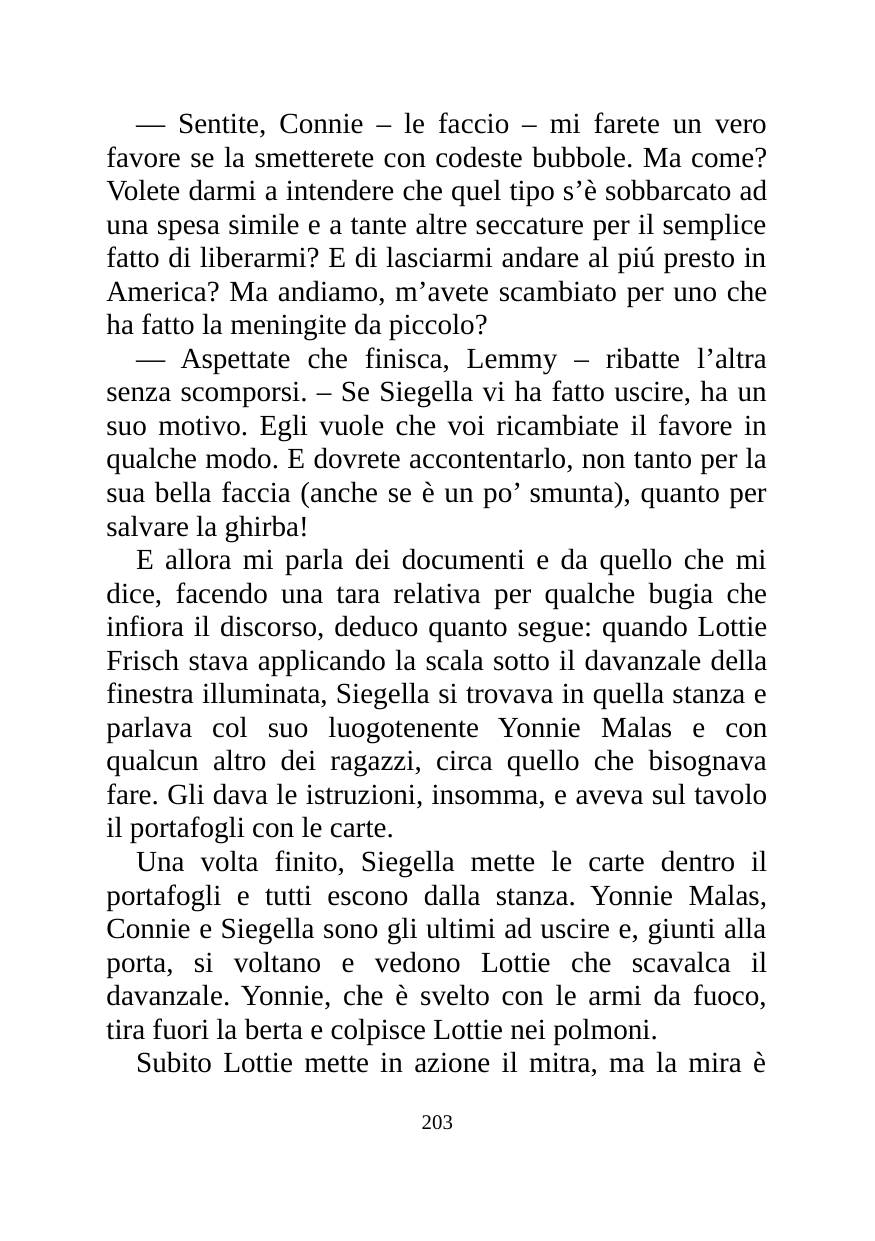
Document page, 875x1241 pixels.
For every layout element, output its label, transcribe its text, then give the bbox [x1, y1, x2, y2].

text Una volta finito, Siegella mette le carte dentro il portafogli e tutti escono dalla stanza. Yonnie Malas, Connie e Siegella sono gli ultimi ad uscire e, giunti alla porta, si voltano e vedono Lottie che scavalca il davanzale. Yonnie, che è svelto con le armi da fuoco, tira fuori la berta e colpisce Lottie nei polmoni. [106, 844, 768, 1045]
text Subito Lottie mette in azione il mitra, ma la mira è [106, 1045, 768, 1079]
text — Sentite, Connie – le faccio – mi farete un vero favore se la smetterete con codeste bubbole. Ma come? Volete darmi a intendere che quel tipo s’è sobbarcato ad una spesa simile e a tante altre seccature per il semplice fatto di liberarmi? E di lasciarmi andare al piú presto in America? Ma andiamo, m’avete scambiato per uno che ha fatto la meningite da piccolo? [106, 106, 768, 341]
text — Aspettate che finisca, Lemmy – ribatte l’altra senza scomporsi. – Se Siegella vi ha fatto uscire, ha un suo motivo. Egli vuole che voi ricambiate il favore in qualche modo. E dovrete accontentarlo, non tanto per la sua bella faccia (anche se è un po’ smunta), quanto per salvare la ghirba! [106, 341, 768, 542]
text E allora mi parla dei documenti e da quello che mi dice, facendo una tara relativa per qualche bugia che infiora il discorso, deduco quanto segue: quando Lottie Frisch stava applicando la scala sotto il davanzale della finestra illuminata, Siegella si trovava in quella stanza e parlava col suo luogotenente Yonnie Malas e con qualcun altro dei ragazzi, circa quello che bisognava fare. Gli dava le istruzioni, insomma, e aveva sul tavolo il portafogli con le carte. [106, 542, 768, 844]
